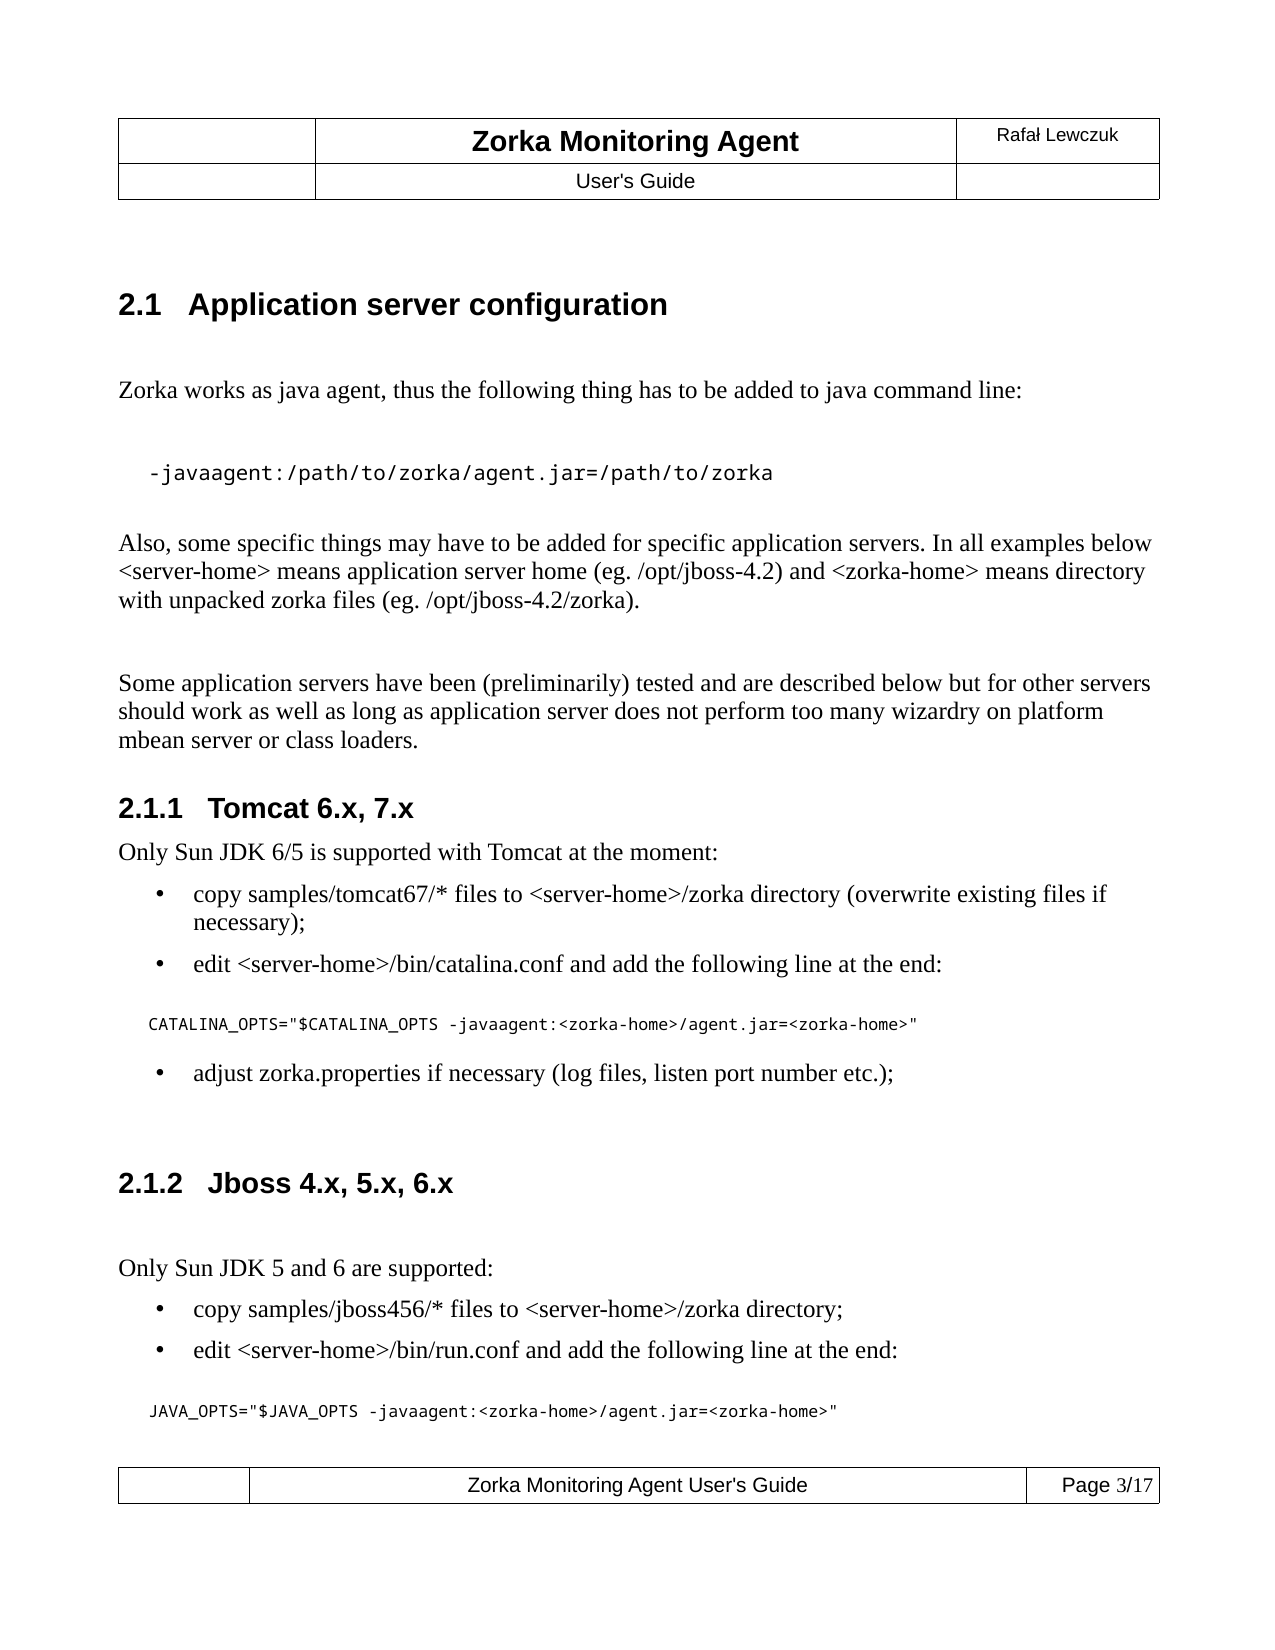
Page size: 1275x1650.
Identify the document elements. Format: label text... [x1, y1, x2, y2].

text Zorka works as java agent, thus the following thing has to be added to java command line: [118, 376, 1157, 404]
text Also, some specific things may have to be added for specific application servers. In all examples below <server-home> means application server home (eg. /opt/jboss-4.2) and <zorka-home> means directory with unpacked zorka files (eg. /opt/jboss-4.2/zorka). [118, 528, 1157, 614]
list edit <server-home>/bin/catalina.conf and add the following line at the end: [156, 949, 1157, 977]
subtitle Jboss 4.x, 5.x, 6.x [118, 1166, 1157, 1199]
subtitle Application server configuration [118, 286, 1157, 322]
list adjust zorka.properties if necessary (log files, listen port number etc.); [156, 1058, 1157, 1087]
text Some application servers have been (preliminarily) tested and are described below but for other servers should work as well as long as application server does not perform too many wizardry on platform mbean server or class loaders. [118, 668, 1157, 754]
text Only Sun JDK 6/5 is supported with Tomcat at the moment: [118, 837, 1157, 866]
text JAVA_OPTS="$JAVA_OPTS -javaagent:<zorka-home>/agent.jar=<zorka-home>" [148, 1399, 1157, 1422]
text CATALINA_OPTS="$CATALINA_OPTS -javaagent:<zorka-home>/agent.jar=<zorka-home>" [148, 1013, 1157, 1035]
list copy samples/tomcat67/* files to <server-home>/zorka directory (overwrite existing files if necessary); [156, 879, 1157, 936]
list copy samples/jboss456/* files to <server-home>/zorka directory; [156, 1294, 1157, 1323]
list edit <server-home>/bin/run.conf and add the following line at the end: [156, 1335, 1157, 1364]
subtitle Tomcat 6.x, 7.x [118, 791, 1157, 825]
text Only Sun JDK 5 and 6 are supported: [118, 1253, 1157, 1282]
text -javaagent:/path/to/zorka/agent.jar=/path/to/zorka [148, 458, 1157, 486]
